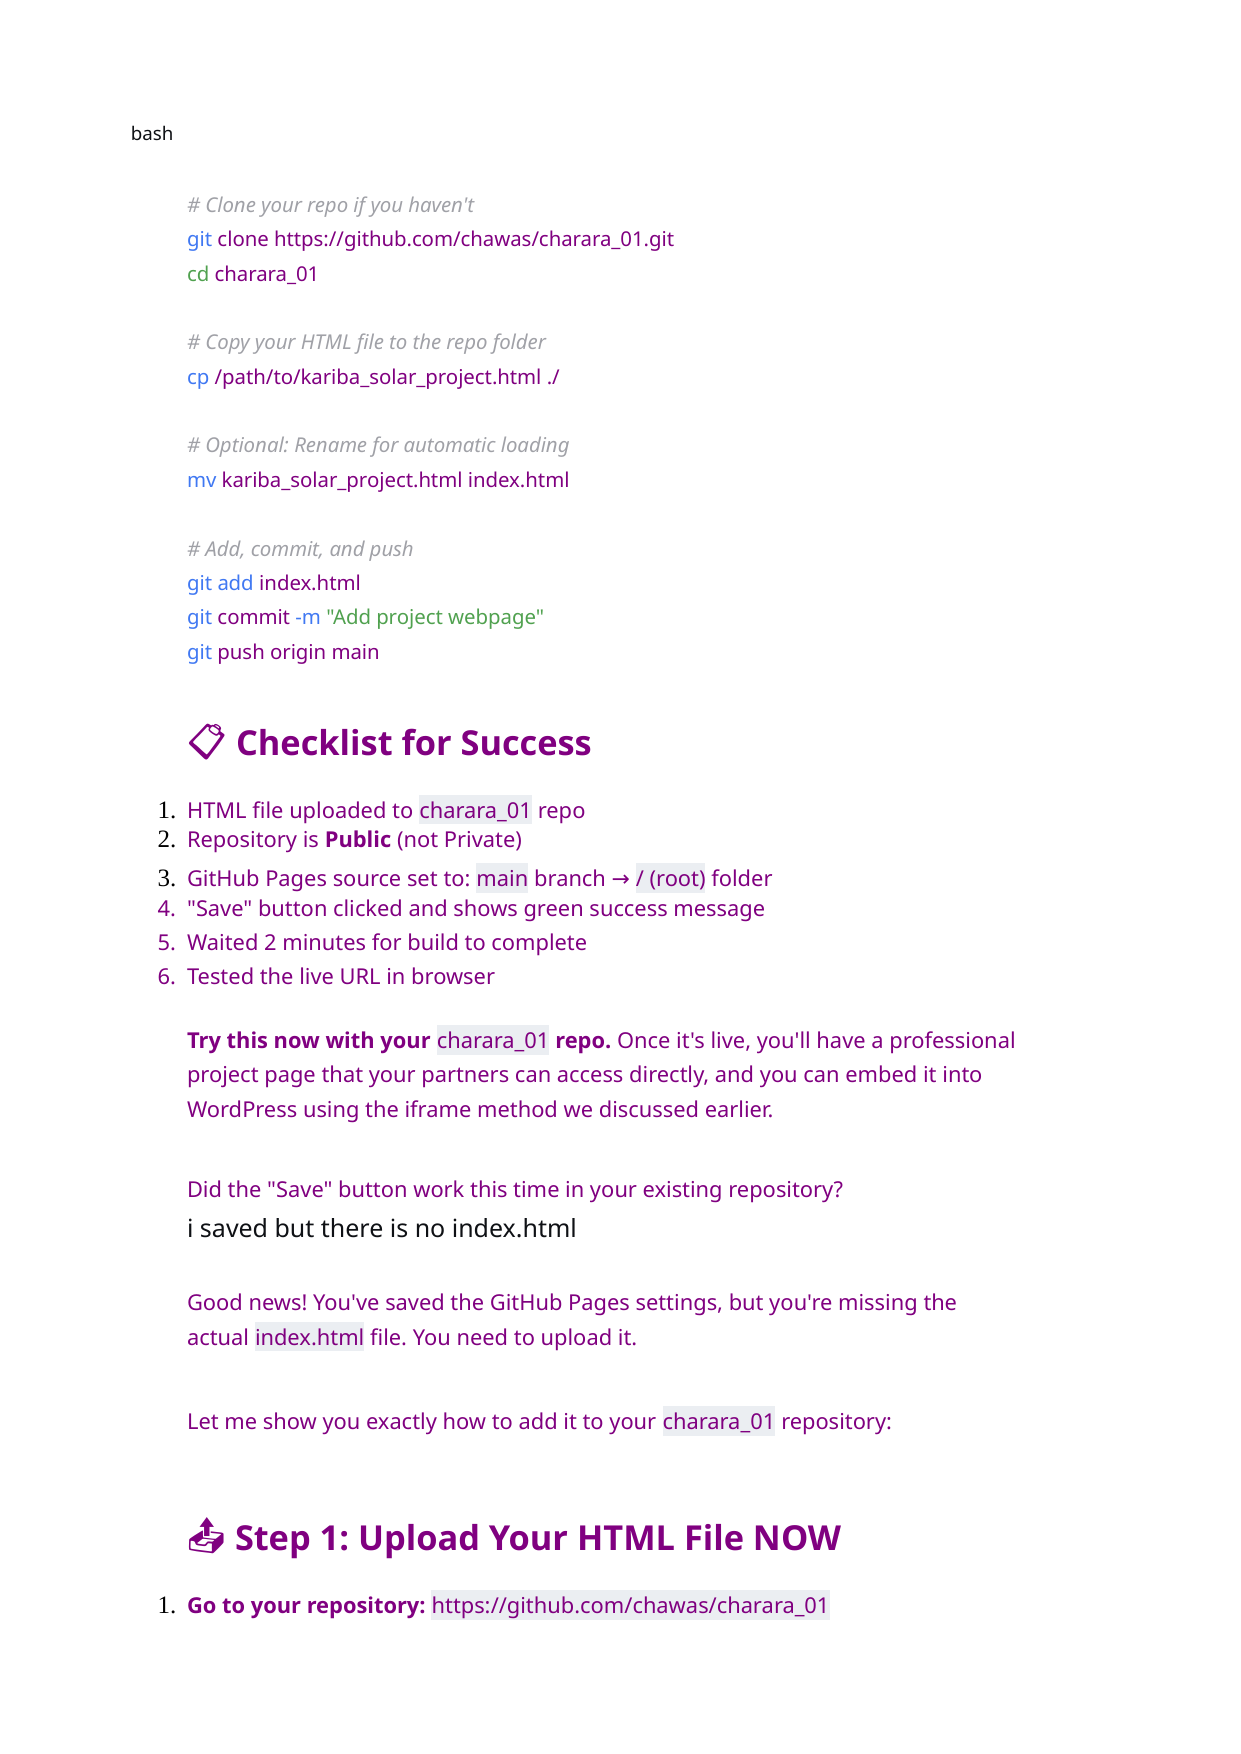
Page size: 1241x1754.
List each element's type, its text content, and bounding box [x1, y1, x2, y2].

subtitle 📋 Checklist for Success [187, 715, 1053, 765]
text cp /path/to/kariba_solar_project.html ./ [187, 356, 1053, 390]
text i saved but there is no index.html [187, 1208, 1053, 1245]
list Tested the live URL in browser [187, 961, 1053, 991]
list Go to your repository: https://github.com/chawas/charara_01 [187, 1586, 1053, 1620]
subtitle 📤 Step 1: Upload Your HTML File NOW [187, 1511, 1053, 1561]
list Repository is Public (not Private) [187, 824, 1053, 854]
text Did the "Save" button work this time in your existing repository? [187, 1173, 1053, 1203]
list "Save" button clicked and shows green success message [187, 893, 1053, 923]
text Try this now with your charara_01 repo. Once it's live, you'll have a professional project page that your partners can access directly, and you can embed it into WordPress using the iframe method we discussed earlier. [187, 1020, 1053, 1123]
text Good news! You've saved the GitHub Pages settings, but you're missing the actual index.html file. You need to upload it. [187, 1283, 1053, 1351]
text # Optional: Rename for automatic loading [187, 424, 1053, 459]
text cd charara_01 [187, 252, 1053, 287]
text mv kariba_solar_project.html index.html [187, 459, 1053, 493]
text git push origin main [187, 631, 1053, 665]
text # Clone your repo if you haven't [187, 184, 1053, 218]
text git commit -m "Add project webpage" [187, 596, 1053, 631]
text # Copy your HTML file to the repo folder [187, 321, 1053, 356]
text bash [131, 118, 1053, 146]
list Waited 2 minutes for build to complete [187, 927, 1053, 957]
list GitHub Pages source set to: main branch → / (root) folder [187, 858, 1053, 893]
text git clone https://github.com/chawas/charara_01.git [187, 218, 1053, 252]
list HTML file uploaded to charara_01 repo [187, 790, 1053, 824]
text git add index.html [187, 562, 1053, 596]
text Let me show you exactly how to add it to your charara_01 repository: [187, 1401, 1053, 1436]
text # Add, commit, and push [187, 527, 1053, 562]
